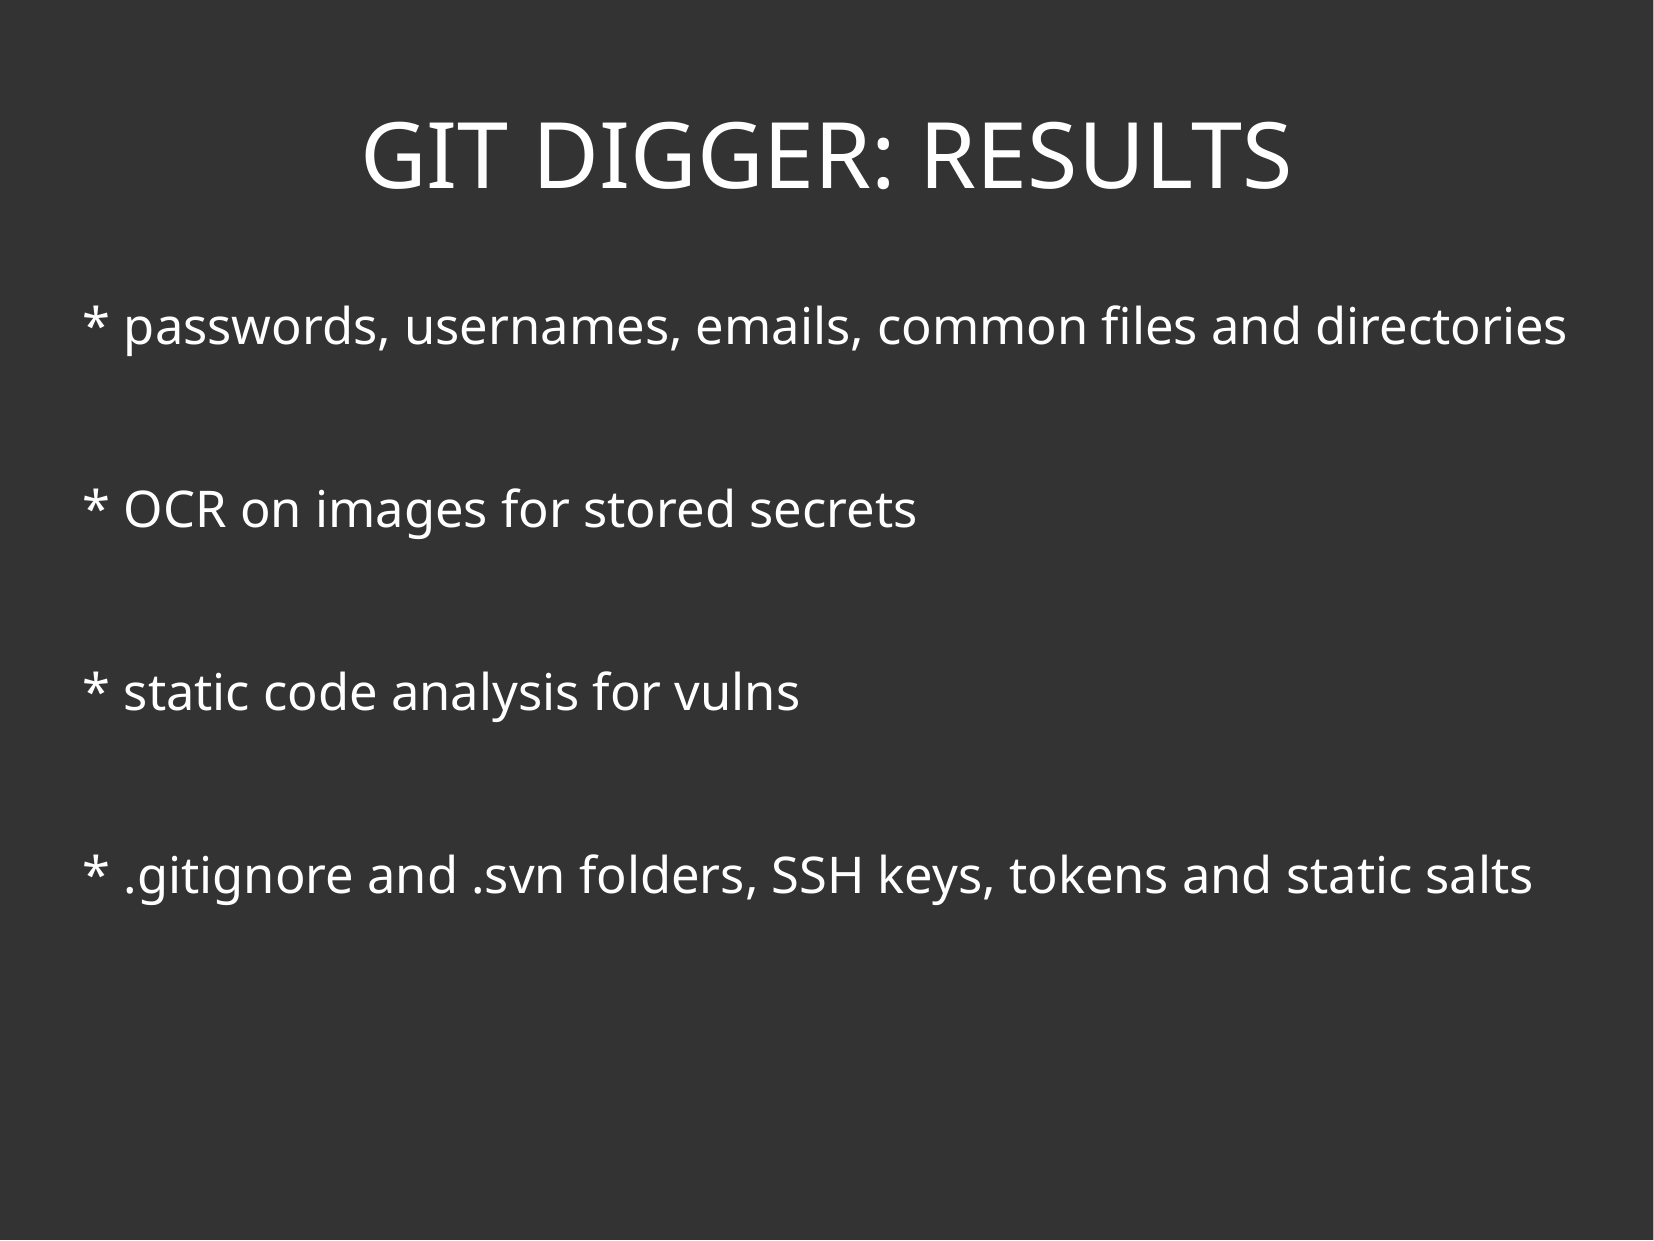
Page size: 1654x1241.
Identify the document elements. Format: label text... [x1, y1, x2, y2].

title GIT DIGGER: RESULTS [82, 49, 1571, 257]
list * passwords, usernames, emails, common files and directories * OCR on images for stored secrets * static code analysis for vulns * .gitignore and .svn folders, SSH keys, tokens and static salts [82, 290, 1571, 1010]
